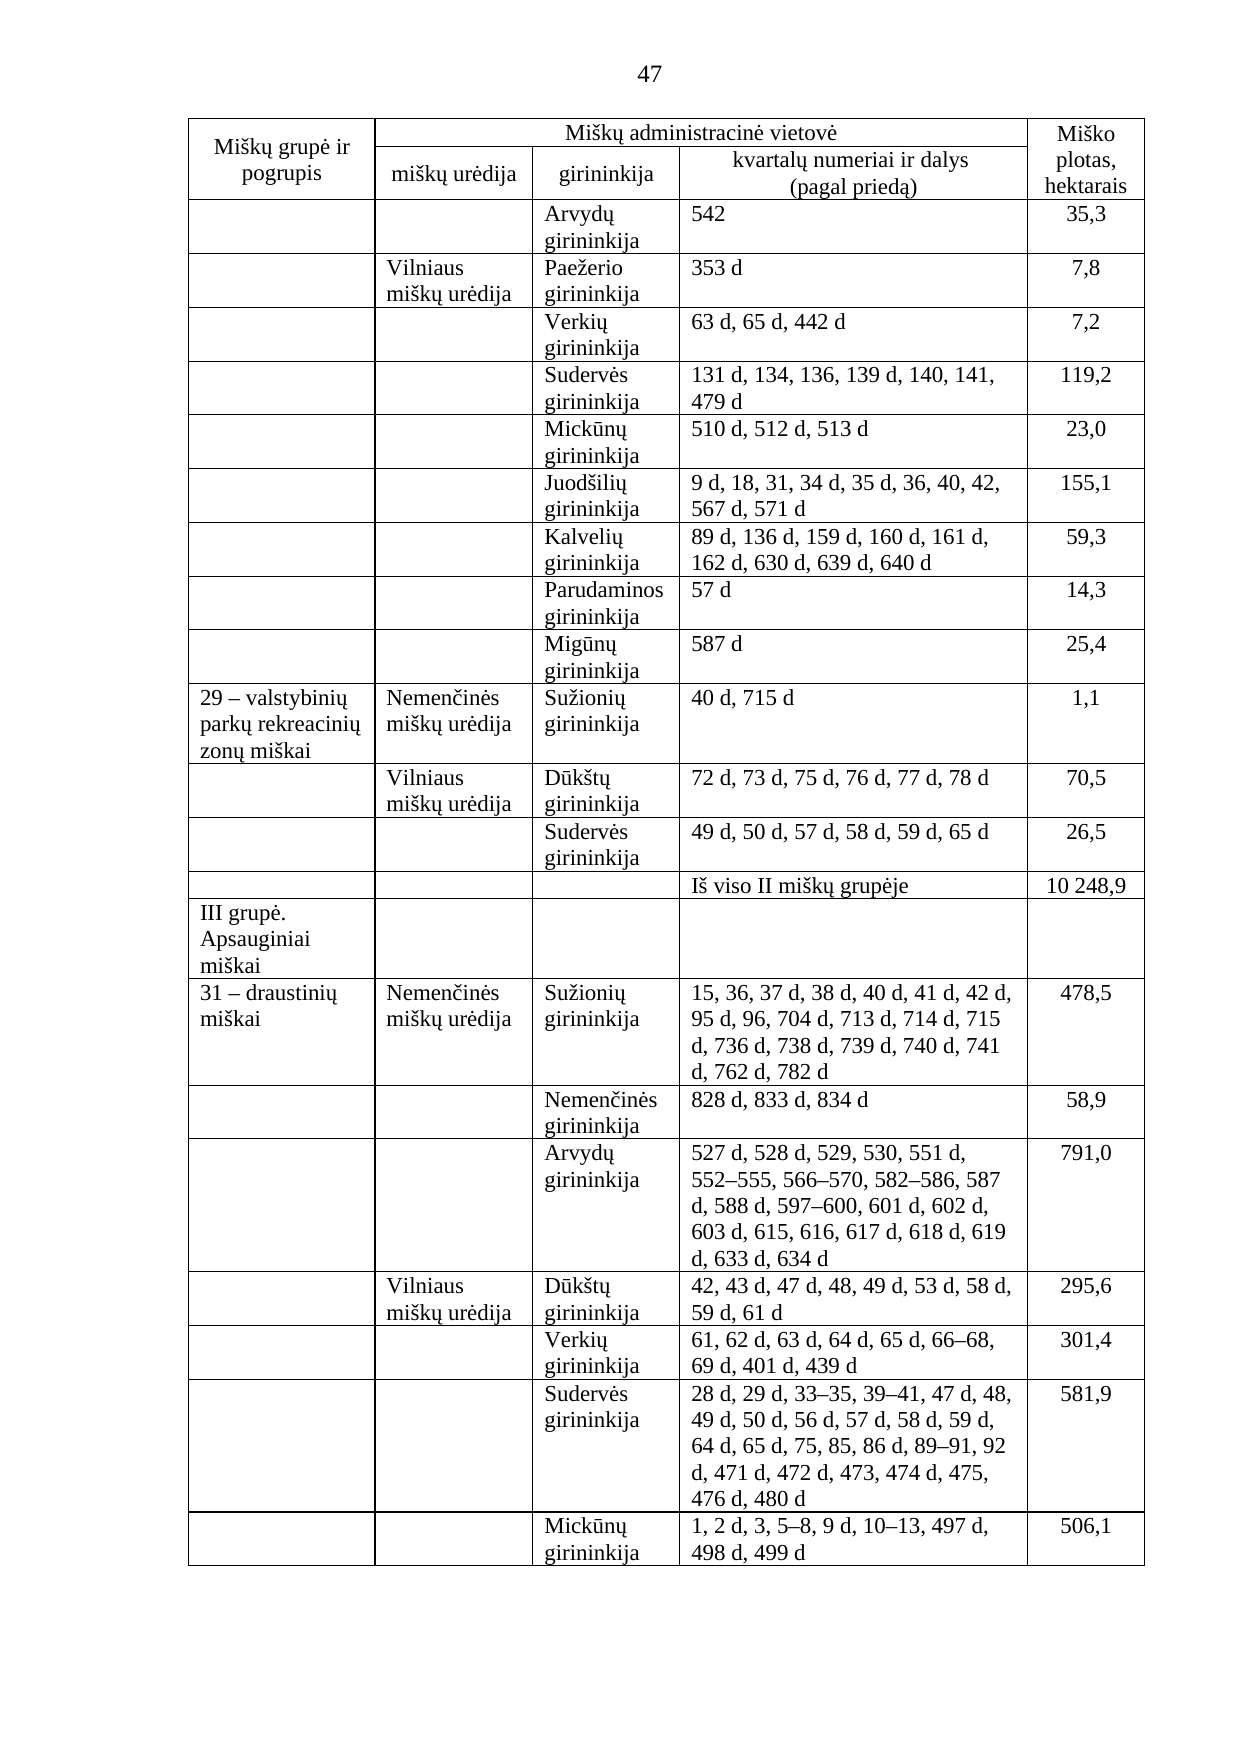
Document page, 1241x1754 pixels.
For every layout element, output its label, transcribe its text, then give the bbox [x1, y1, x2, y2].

table_cell Nemenčinės girininkija [533, 1086, 679, 1138]
table_cell 40 d, 715 d [680, 684, 1027, 763]
table_cell 63 d, 65 d, 442 d [680, 308, 1027, 361]
table_cell [376, 872, 532, 898]
table_cell Mickūnų girininkija [533, 415, 679, 468]
table_cell Arvydų girininkija [533, 200, 679, 253]
table_cell [189, 415, 374, 468]
table_cell 49 d, 50 d, 57 d, 58 d, 59 d, 65 d [680, 818, 1027, 871]
table_cell 155,1 [1028, 469, 1144, 522]
table_cell [189, 254, 374, 307]
table_cell III grupė. Apsauginiai miškai [189, 899, 374, 978]
table_cell [189, 1086, 374, 1138]
table_cell 57 d [680, 577, 1027, 629]
table_cell [189, 523, 374, 576]
table_cell [376, 1513, 532, 1565]
table_cell [376, 630, 532, 683]
table_cell 89 d, 136 d, 159 d, 160 d, 161 d, 162 d, 630 d, 639 d, 640 d [680, 523, 1027, 576]
table_cell Parudaminos girininkija [533, 577, 679, 629]
table_cell girininkija [533, 147, 679, 199]
table_cell [376, 415, 532, 468]
table_cell Sudervės girininkija [533, 818, 679, 871]
table_cell 23,0 [1028, 415, 1144, 468]
table_cell [189, 1272, 374, 1325]
table_cell Sudervės girininkija [533, 362, 679, 414]
table_cell 29 – valstybinių parkų rekreacinių zonų miškai [189, 684, 374, 763]
table_cell Sudervės girininkija [533, 1380, 679, 1511]
table_cell 527 d, 528 d, 529, 530, 551 d, 552–555, 566–570, 582–586, 587 d, 588 d, 597–600, 601 d, 602 d, 603 d, 615, 616, 617 d, 618 d, 619 d, 633 d, 634 d [680, 1139, 1027, 1271]
table_cell [533, 899, 679, 978]
table_cell [533, 872, 679, 898]
table_cell 353 d [680, 254, 1027, 307]
table_cell Migūnų girininkija [533, 630, 679, 683]
table_cell 587 d [680, 630, 1027, 683]
table_cell 61, 62 d, 63 d, 64 d, 65 d, 66–68, 69 d, 401 d, 439 d [680, 1326, 1027, 1379]
table_cell 28 d, 29 d, 33–35, 39–41, 47 d, 48, 49 d, 50 d, 56 d, 57 d, 58 d, 59 d, 64 d, 65 d, 75, 85, 86 d, 89–91, 92 d, 471 d, 472 d, 473, 474 d, 475, 476 d, 480 d [680, 1380, 1027, 1511]
table_cell [189, 469, 374, 522]
table_cell [189, 1326, 374, 1379]
table_cell 7,2 [1028, 308, 1144, 361]
table_cell 72 d, 73 d, 75 d, 76 d, 77 d, 78 d [680, 764, 1027, 817]
table_cell Nemenčinės miškų urėdija [376, 979, 532, 1084]
table_cell 59,3 [1028, 523, 1144, 576]
table_cell 1,1 [1028, 684, 1144, 763]
table_cell 14,3 [1028, 577, 1144, 629]
table_cell 828 d, 833 d, 834 d [680, 1086, 1027, 1138]
table_cell [189, 308, 374, 361]
table_cell 1, 2 d, 3, 5–8, 9 d, 10–13, 497 d, 498 d, 499 d [680, 1513, 1027, 1565]
table_cell [189, 1139, 374, 1271]
table_cell 70,5 [1028, 764, 1144, 817]
table_cell [376, 362, 532, 414]
table_cell 581,9 [1028, 1380, 1144, 1511]
table_cell 58,9 [1028, 1086, 1144, 1138]
table_cell Iš viso II miškų grupėje [680, 872, 1027, 898]
table_cell 7,8 [1028, 254, 1144, 307]
table_cell [189, 1380, 374, 1511]
table_cell [189, 818, 374, 871]
table_cell 42, 43 d, 47 d, 48, 49 d, 53 d, 58 d, 59 d, 61 d [680, 1272, 1027, 1325]
table_cell kvartalų numeriai ir dalys (pagal priedą) [680, 147, 1027, 199]
table_cell 9 d, 18, 31, 34 d, 35 d, 36, 40, 42, 567 d, 571 d [680, 469, 1027, 522]
table_cell [376, 469, 532, 522]
table_cell [189, 630, 374, 683]
table_cell Vilniaus miškų urėdija [376, 1272, 532, 1325]
table_cell Sužionių girininkija [533, 979, 679, 1084]
table_cell miškų urėdija [376, 147, 532, 199]
table_cell Paežerio girininkija [533, 254, 679, 307]
table_cell 506,1 [1028, 1513, 1144, 1565]
table_cell [1028, 899, 1144, 978]
table_cell 301,4 [1028, 1326, 1144, 1379]
table_cell 35,3 [1028, 200, 1144, 253]
table_cell Vilniaus miškų urėdija [376, 764, 532, 817]
table_cell [376, 1086, 532, 1138]
table_header Miško plotas, hektarais [1028, 119, 1144, 199]
table_cell [680, 899, 1027, 978]
table_cell Verkių girininkija [533, 308, 679, 361]
table_cell 31 – draustinių miškai [189, 979, 374, 1084]
table_cell 15, 36, 37 d, 38 d, 40 d, 41 d, 42 d, 95 d, 96, 704 d, 713 d, 714 d, 715 d, 736 d, 738 d, 739 d, 740 d, 741 d, 762 d, 782 d [680, 979, 1027, 1084]
table_cell [376, 1326, 532, 1379]
table_cell [376, 308, 532, 361]
table_cell 26,5 [1028, 818, 1144, 871]
table_header Miškų administracinė vietovė [376, 119, 1027, 146]
table_cell [376, 899, 532, 978]
table_cell 791,0 [1028, 1139, 1144, 1271]
table_cell 510 d, 512 d, 513 d [680, 415, 1027, 468]
table_cell [189, 872, 374, 898]
table_cell [189, 764, 374, 817]
table_cell 478,5 [1028, 979, 1144, 1084]
table_cell [376, 577, 532, 629]
table_header Miškų grupė ir pogrupis [189, 119, 374, 199]
table_cell [189, 362, 374, 414]
table_cell Juodšilių girininkija [533, 469, 679, 522]
table_cell Vilniaus miškų urėdija [376, 254, 532, 307]
table_cell Sužionių girininkija [533, 684, 679, 763]
table_cell [189, 200, 374, 253]
table_cell 295,6 [1028, 1272, 1144, 1325]
table_cell Arvydų girininkija [533, 1139, 679, 1271]
table_cell Dūkštų girininkija [533, 764, 679, 817]
table_cell Verkių girininkija [533, 1326, 679, 1379]
table_cell [189, 1513, 374, 1565]
table_cell 10 248,9 [1028, 872, 1144, 898]
table_cell [376, 1139, 532, 1271]
table_cell Kalvelių girininkija [533, 523, 679, 576]
table_cell 25,4 [1028, 630, 1144, 683]
table_cell [376, 1380, 532, 1511]
table_cell [376, 200, 532, 253]
table_cell [376, 523, 532, 576]
table_cell Dūkštų girininkija [533, 1272, 679, 1325]
table_cell 119,2 [1028, 362, 1144, 414]
table_cell [189, 577, 374, 629]
table_cell 542 [680, 200, 1027, 253]
table_cell Mickūnų girininkija [533, 1513, 679, 1565]
table_cell [376, 818, 532, 871]
table_cell Nemenčinės miškų urėdija [376, 684, 532, 763]
table_cell 131 d, 134, 136, 139 d, 140, 141, 479 d [680, 362, 1027, 414]
